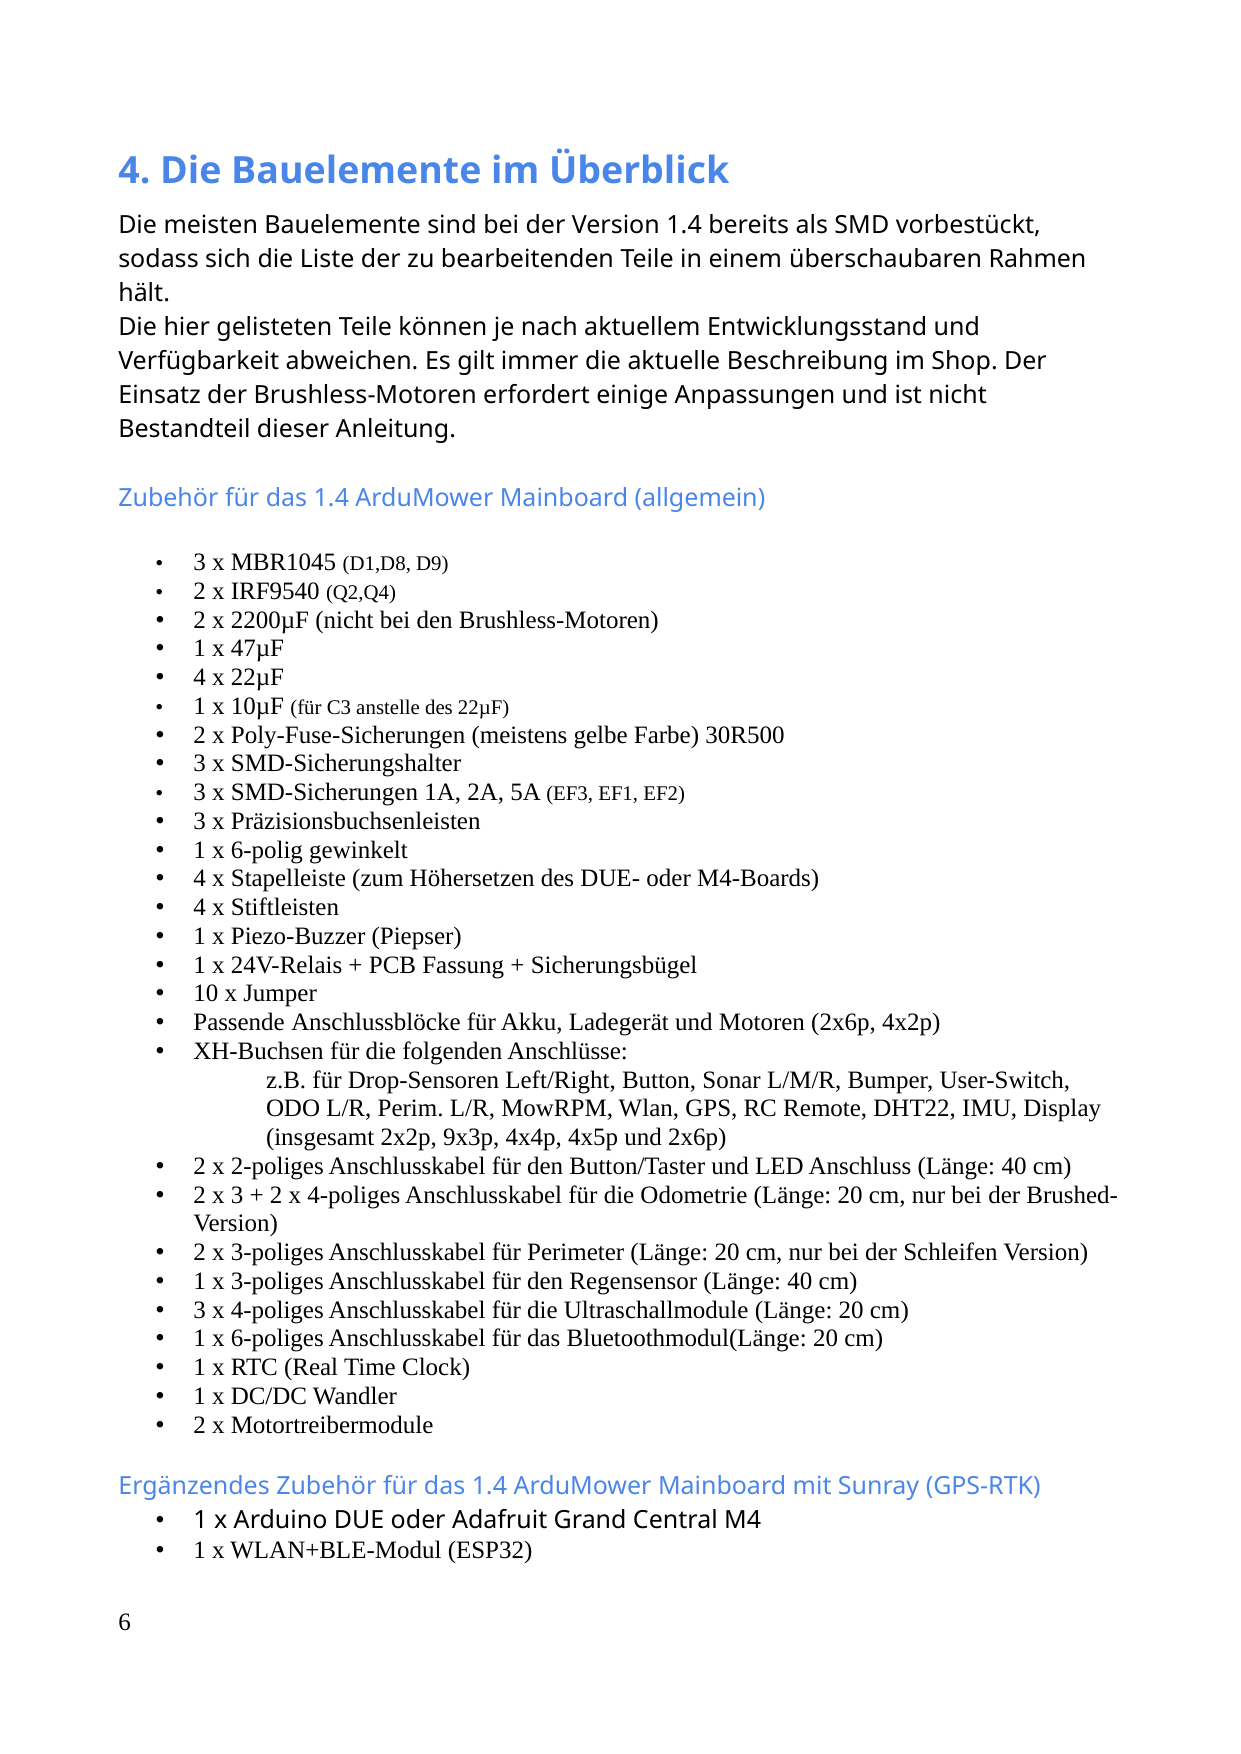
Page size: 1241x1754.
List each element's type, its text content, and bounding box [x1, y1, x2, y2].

list 4 x Stapelleiste (zum Höhersetzen des DUE- oder M4-Boards) [156, 863, 1122, 892]
list 2 x 3 + 2 x 4-poliges Anschlusskabel für die Odometrie (Länge: 20 cm, nur bei der Brushed-Version) [156, 1180, 1122, 1237]
list 3 x MBR1045 (D1,D8, D9) [156, 547, 1122, 576]
list 3 x SMD-Sicherungen 1A, 2A, 5A (EF3, EF1, EF2) [156, 777, 1122, 806]
list 1 x 24V-Relais + PCB Fassung + Sicherungsbügel [156, 950, 1122, 978]
text z.B. für Drop-Sensoren Left/Right, Button, Sonar L/M/R, Bumper, User-Switch, ODO L/R, Perim. L/R, MowRPM, Wlan, GPS, RC Remote, DHT22, IMU, Display (insgesamt 2x2p, 9x3p, 4x4p, 4x5p und 2x6p) [118, 1065, 1122, 1151]
list 1 x Piezo-Buzzer (Piepser) [156, 921, 1122, 950]
list XH-Buchsen für die folgenden Anschlüsse: [156, 1036, 1122, 1065]
list 1 x 6-polig gewinkelt [156, 835, 1122, 863]
list 1 x RTC (Real Time Clock) [156, 1352, 1122, 1381]
list 2 x 3-poliges Anschlusskabel für Perimeter (Länge: 20 cm, nur bei der Schleifen Version) [156, 1237, 1122, 1266]
list 4 x 22µF [156, 662, 1122, 691]
list 1 x 47µF [156, 633, 1122, 662]
list 1 x 6-poliges Anschlusskabel für das Bluetoothmodul(Länge: 20 cm) [156, 1323, 1122, 1352]
text Die hier gelisteten Teile können je nach aktuellem Entwicklungsstand und Verfügbarkeit abweichen. Es gilt immer die aktuelle Beschreibung im Shop. Der Einsatz der Brushless-Motoren erfordert einige Anpassungen und ist nicht Bestandteil dieser Anleitung. [118, 309, 1122, 445]
list 3 x Präzisionsbuchsenleisten [156, 806, 1122, 835]
text Ergänzendes Zubehör für das 1.4 ArduMower Mainboard mit Sunray (GPS-RTK) [118, 1467, 1122, 1501]
list 2 x Motortreibermodule [156, 1410, 1122, 1438]
list Passende Anschlussblöcke für Akku, Ladegerät und Motoren (2x6p, 4x2p) [156, 1007, 1122, 1036]
list 2 x 2200µF (nicht bei den Brushless-Motoren) [156, 605, 1122, 633]
list 10 x Jumper [156, 978, 1122, 1007]
list 3 x 4-poliges Anschlusskabel für die Ultraschallmodule (Länge: 20 cm) [156, 1295, 1122, 1323]
list 1 x 10µF (für C3 anstelle des 22µF) [156, 691, 1122, 720]
list 1 x Arduino DUE oder Adafruit Grand Central M4 [156, 1501, 1122, 1535]
list 3 x SMD-Sicherungshalter [156, 748, 1122, 777]
text Die meisten Bauelemente sind bei der Version 1.4 bereits als SMD vorbestückt, sodass sich die Liste der zu bearbeitenden Teile in einem überschaubaren Rahmen hält. [118, 207, 1122, 309]
list 2 x IRF9540 (Q2,Q4) [156, 576, 1122, 605]
list 1 x 3-poliges Anschlusskabel für den Regensensor (Länge: 40 cm) [156, 1266, 1122, 1295]
list 4 x Stiftleisten [156, 892, 1122, 921]
list 2 x Poly-Fuse-Sicherungen (meistens gelbe Farbe) 30R500 [156, 720, 1122, 748]
list 1 x DC/DC Wandler [156, 1381, 1122, 1410]
text Zubehör für das 1.4 ArduMower Mainboard (allgemein) [118, 479, 1122, 513]
list 1 x WLAN+BLE-Modul (ESP32) [156, 1535, 1122, 1564]
list 2 x 2-poliges Anschlusskabel für den Button/Taster und LED Anschluss (Länge: 40 cm) [156, 1151, 1122, 1180]
subtitle 4. Die Bauelemente im Überblick [118, 143, 1122, 194]
